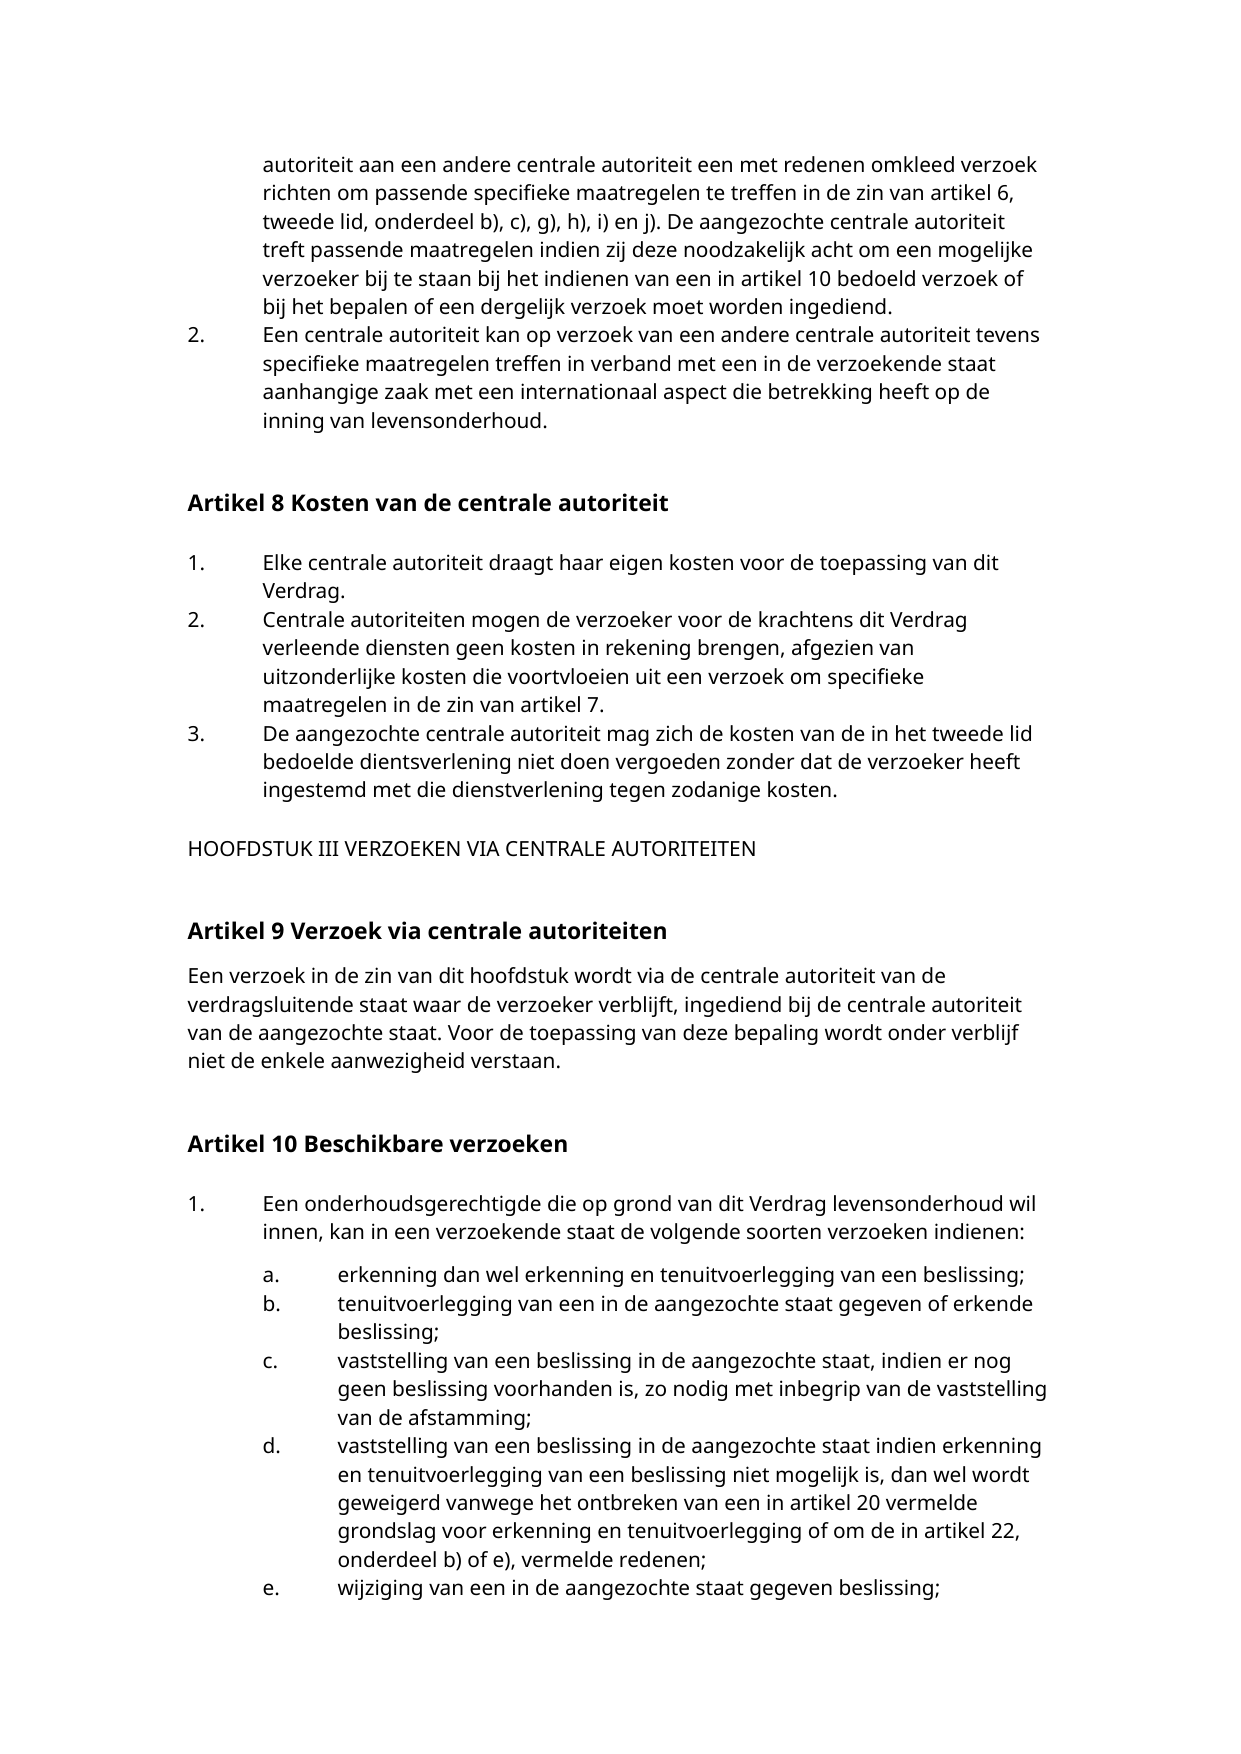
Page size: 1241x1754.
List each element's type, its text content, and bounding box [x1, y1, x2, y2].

list autoriteit aan een andere centrale autoriteit een met redenen omkleed verzoek richten om passende specifieke maatregelen te treffen in de zin van artikel 6, tweede lid, onderdeel b), c), g), h), i) en j). De aangezochte centrale autoriteit treft passende maatregelen indien zij deze noodzakelijk acht om een mogelijke verzoeker bij te staan bij het indienen van een in artikel 10 bedoeld verzoek of bij het bepalen of een dergelijk verzoek moet worden ingediend. [187, 150, 1053, 321]
list vaststelling van een beslissing in de aangezochte staat indien erkenning en tenuitvoerlegging van een beslissing niet mogelijk is, dan wel wordt geweigerd vanwege het ontbreken van een in artikel 20 vermelde grondslag voor erkenning en tenuitvoerlegging of om de in artikel 22, onderdeel b) of e), vermelde redenen; [262, 1431, 1053, 1573]
list De aangezochte centrale autoriteit mag zich de kosten van de in het tweede lid bedoelde dientsverlening niet doen vergoeden zonder dat de verzoeker heeft ingestemd met die dienstverlening tegen zodanige kosten. [187, 719, 1053, 804]
list Elke centrale autoriteit draagt haar eigen kosten voor de toepassing van dit Verdrag. [187, 548, 1053, 605]
subtitle Artikel 9 Verzoek via centrale autoriteiten [187, 915, 1053, 946]
list wijziging van een in de aangezochte staat gegeven beslissing; [262, 1573, 1053, 1602]
list vaststelling van een beslissing in de aangezochte staat, indien er nog geen beslissing voorhanden is, zo nodig met inbegrip van de vaststelling van de afstamming; [262, 1346, 1053, 1431]
subtitle HOOFDSTUK III VERZOEKEN VIA CENTRALE AUTORITEITEN [187, 834, 1053, 862]
subtitle Artikel 8 Kosten van de centrale autoriteit [187, 487, 1053, 518]
text Een verzoek in de zin van dit hoofdstuk wordt via de centrale autoriteit van de verdragsluitende staat waar de verzoeker verblijft, ingediend bij de centrale autoriteit van de aangezochte staat. Voor de toepassing van deze bepaling wordt onder verblijf niet de enkele aanwezigheid verstaan. [187, 961, 1053, 1075]
list Een onderhoudsgerechtigde die op grond van dit Verdrag levensonderhoud wil innen, kan in een verzoekende staat de volgende soorten verzoeken indienen: [187, 1189, 1053, 1246]
list Een centrale autoriteit kan op verzoek van een andere centrale autoriteit tevens specifieke maatregelen treffen in verband met een in de verzoekende staat aanhangige zaak met een internationaal aspect die betrekking heeft op de inning van levensonderhoud. [187, 321, 1053, 434]
list Centrale autoriteiten mogen de verzoeker voor de krachtens dit Verdrag verleende diensten geen kosten in rekening brengen, afgezien van uitzonderlijke kosten die voortvloeien uit een verzoek om specifieke maatregelen in de zin van artikel 7. [187, 605, 1053, 719]
subtitle Artikel 10 Beschikbare verzoeken [187, 1127, 1053, 1159]
list tenuitvoerlegging van een in de aangezochte staat gegeven of erkende beslissing; [262, 1289, 1053, 1346]
list erkenning dan wel erkenning en tenuitvoerlegging van een beslissing; [262, 1261, 1053, 1289]
